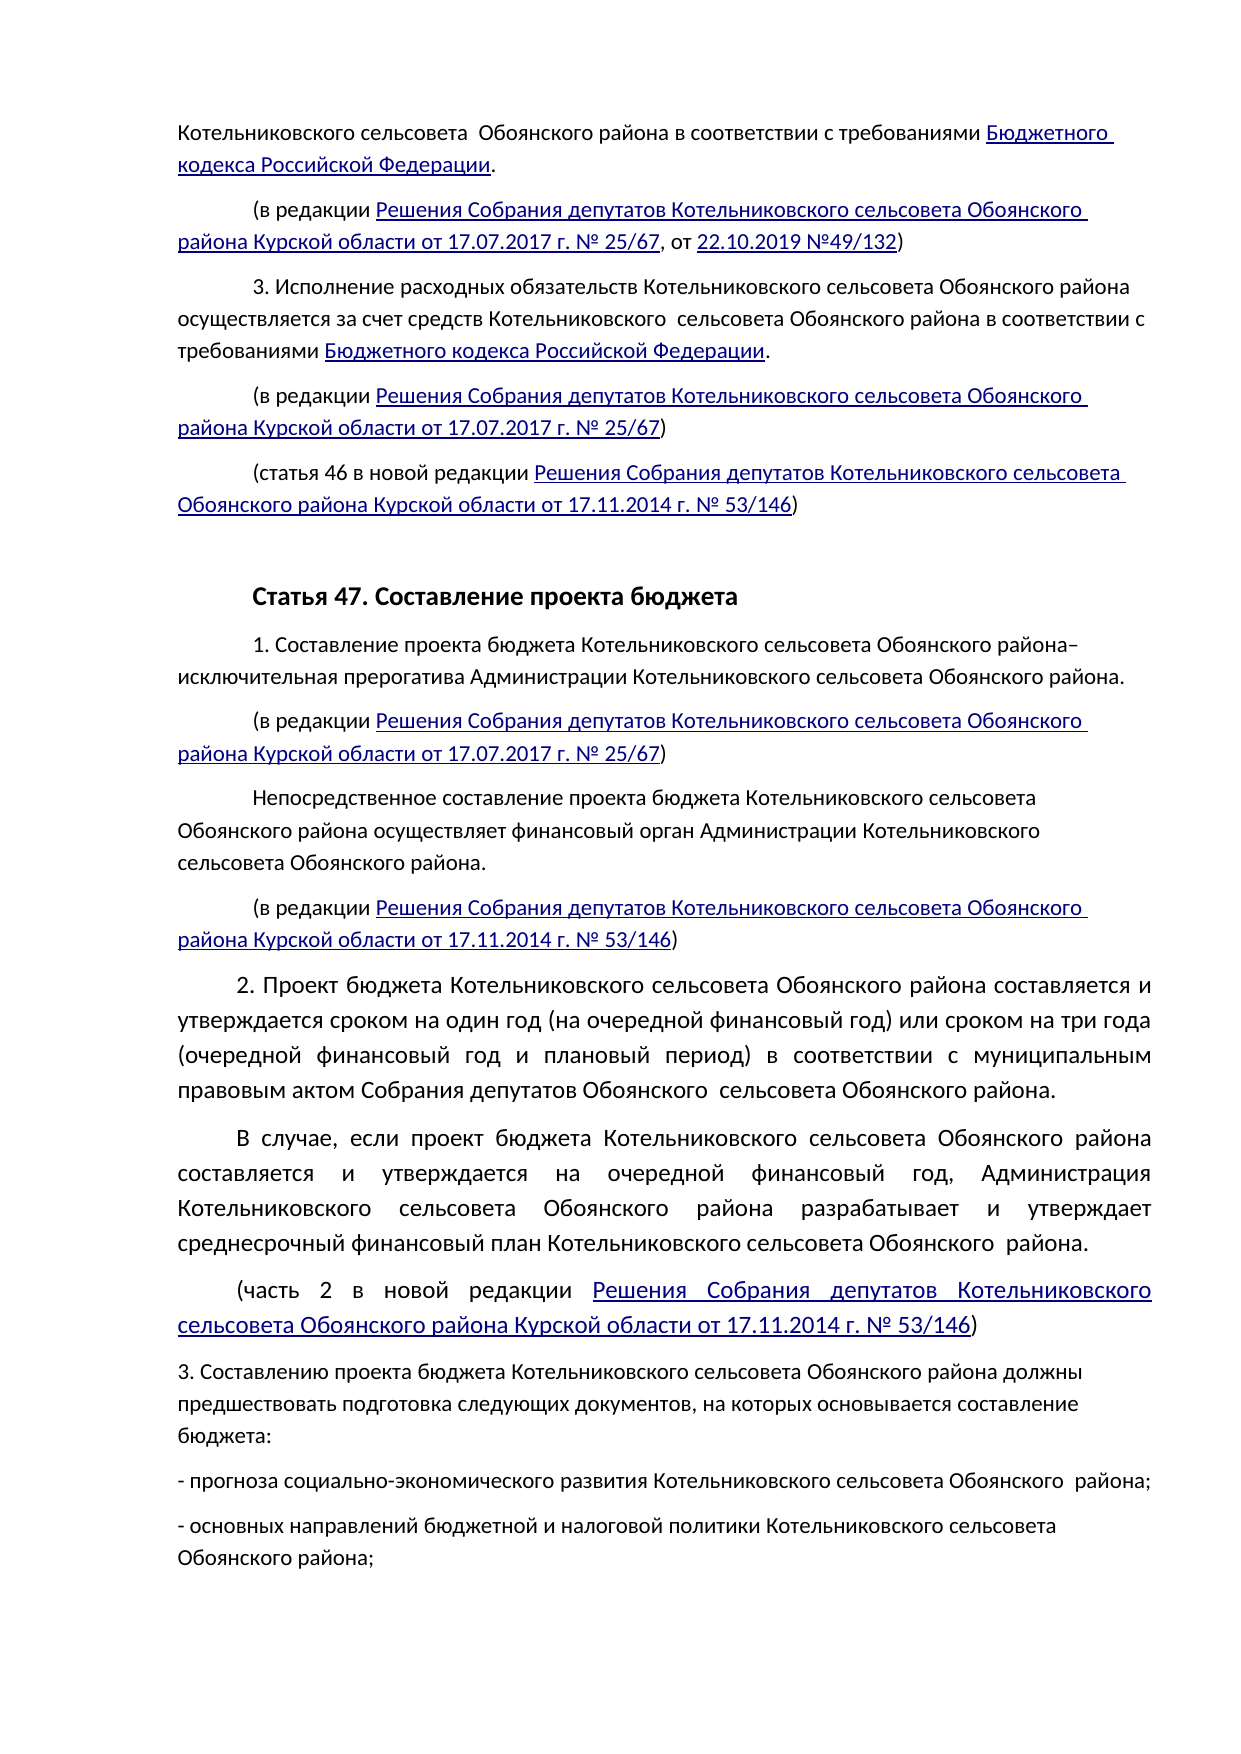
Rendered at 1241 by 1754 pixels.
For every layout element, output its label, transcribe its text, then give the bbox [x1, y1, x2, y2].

text Статья 47. Составление проекта бюджета [177, 579, 1152, 612]
text 2. Проект бюджета Котельниковского сельсовета Обоянского района составляется и утверждается сроком на один год (на очередной финансовый год) или сроком на три года (очередной финансовый год и плановый период) в соответствии с муниципальным правовым актом Собрания депутатов Обоянского сельсовета Обоянского района. [177, 969, 1152, 1105]
text (в редакции Решения Собрания депутатов Котельниковского сельсовета Обоянского района Курской области от 17.07.2017 г. № 25/67) [177, 381, 1152, 441]
text (в редакции Решения Собрания депутатов Котельниковского сельсовета Обоянского района Курской области от 17.07.2017 г. № 25/67, от 22.10.2019 №49/132) [177, 195, 1152, 255]
text 1. Составление проекта бюджета Котельниковского сельсовета Обоянского района– исключительная прерогатива Администрации Котельниковского сельсовета Обоянского района. [177, 630, 1152, 690]
text (статья 46 в новой редакции Решения Собрания депутатов Котельниковского сельсовета Обоянского района Курской области от 17.11.2014 г. № 53/146) [177, 458, 1152, 518]
text 3. Составлению проекта бюджета Котельниковского сельсовета Обоянского района должны предшествовать подготовка следующих документов, на которых основывается составление бюджета: [177, 1357, 1152, 1449]
text (в редакции Решения Собрания депутатов Котельниковского сельсовета Обоянского района Курской области от 17.11.2014 г. № 53/146) [177, 893, 1152, 953]
text - основных направлений бюджетной и налоговой политики Котельниковского сельсовета Обоянского района; [177, 1511, 1152, 1571]
text В случае, если проект бюджета Котельниковского сельсовета Обоянского района составляется и утверждается на очередной финансовый год, Администрация Котельниковского сельсовета Обоянского района разрабатывает и утверждает среднесрочный финансовый план Котельниковского сельсовета Обоянского района. [177, 1122, 1152, 1257]
text - прогноза социально-экономического развития Котельниковского сельсовета Обоянского района; [177, 1466, 1152, 1494]
text 3. Исполнение расходных обязательств Котельниковского сельсовета Обоянского района осуществляется за счет средств Котельниковского сельсовета Обоянского района в соответствии с требованиями Бюджетного кодекса Российской Федерации. [177, 272, 1152, 364]
text (в редакции Решения Собрания депутатов Котельниковского сельсовета Обоянского района Курской области от 17.07.2017 г. № 25/67) [177, 707, 1152, 767]
text Котельниковского сельсовета Обоянского района в соответствии с требованиями Бюджетного кодекса Российской Федерации. [177, 118, 1152, 178]
text Непосредственное составление проекта бюджета Котельниковского сельсовета Обоянского района осуществляет финансовый орган Администрации Котельниковского сельсовета Обоянского района. [177, 783, 1152, 876]
text (часть 2 в новой редакции Решения Собрания депутатов Котельниковского сельсовета Обоянского района Курской области от 17.11.2014 г. № 53/146) [177, 1274, 1152, 1340]
